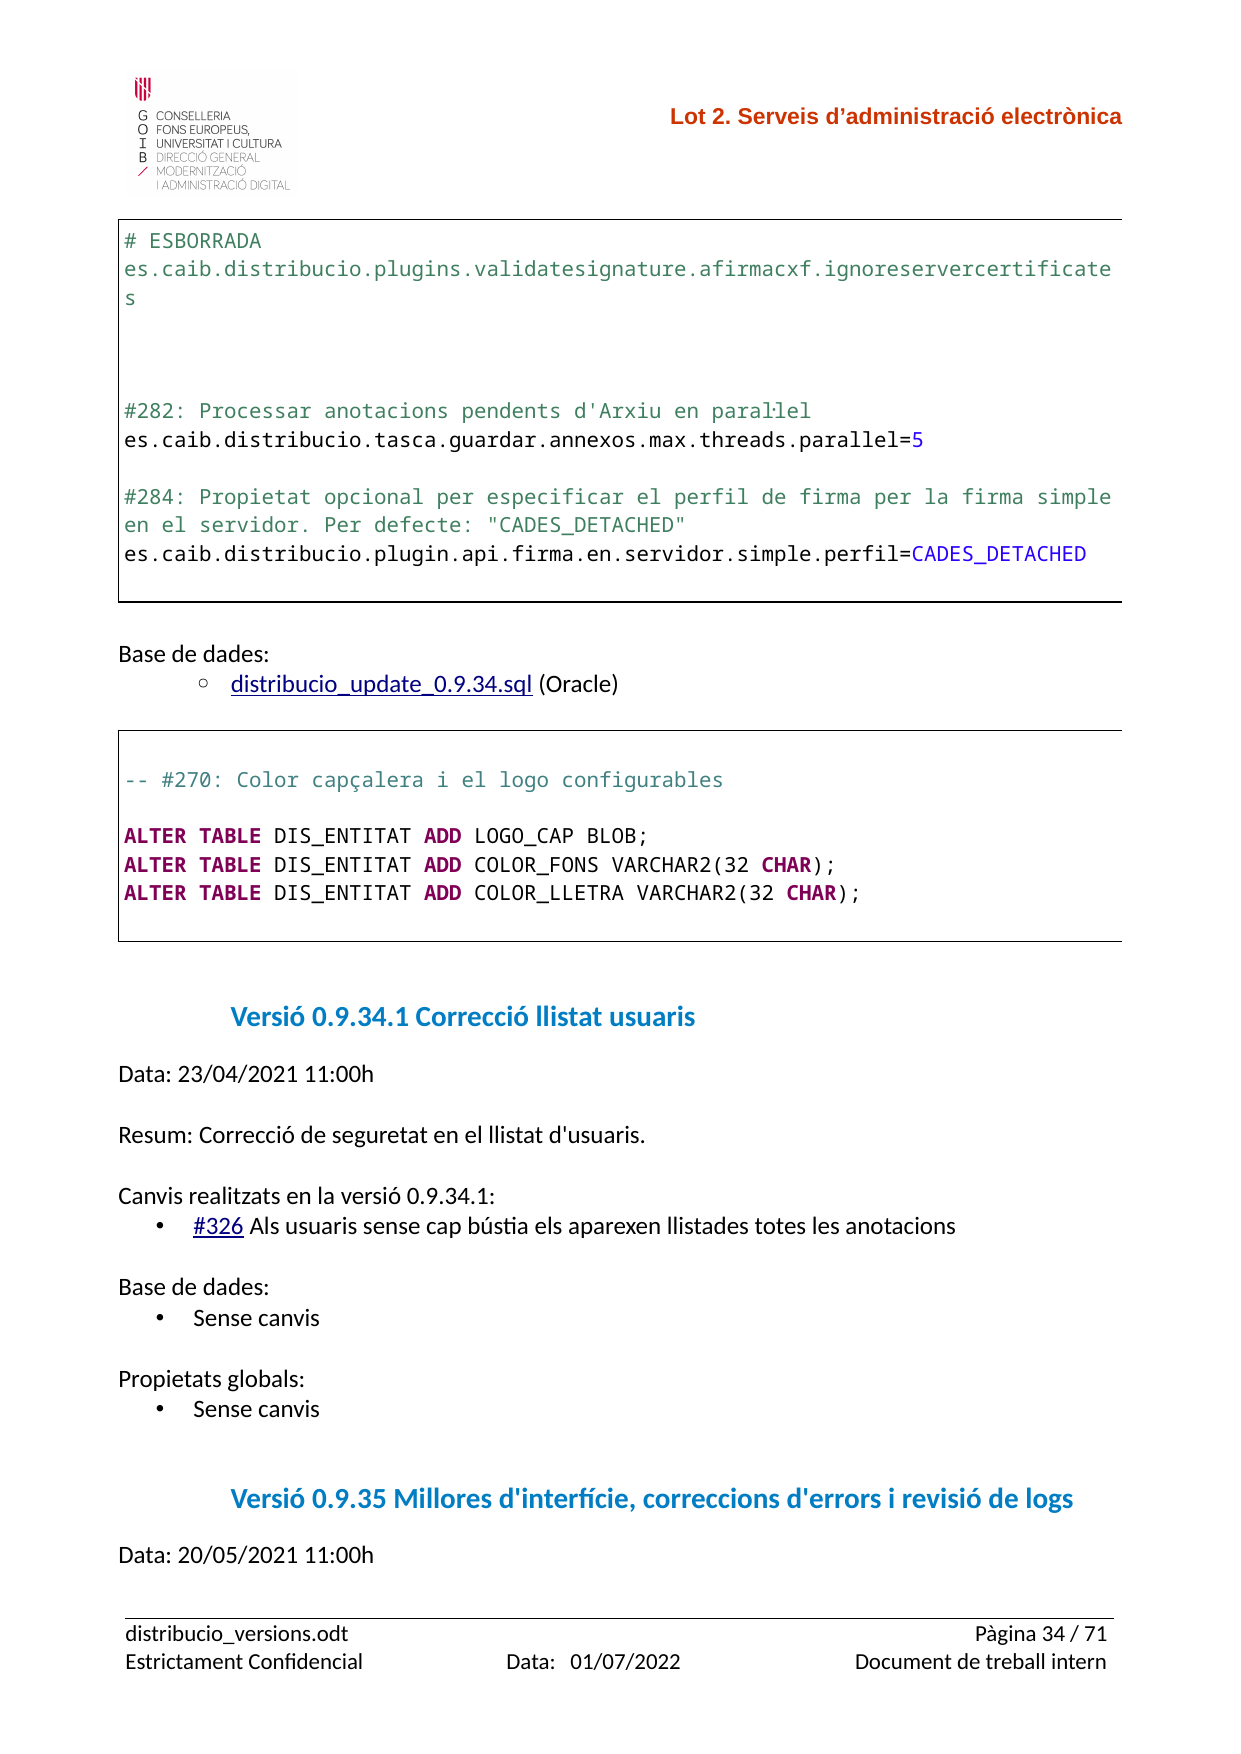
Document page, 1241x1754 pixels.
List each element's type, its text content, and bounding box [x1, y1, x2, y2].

table_header -- #270: Color capçalera i el logo configurables ALTER TABLE DIS_ENTITAT ADD LOGO_CAP BLOB; ALTER TABLE DIS_ENTITAT ADD COLOR_FONS VARCHAR2(32 CHAR); ALTER TABLE DIS_ENTITAT ADD COLOR_LLETRA VARCHAR2(32 CHAR); [119, 731, 1122, 941]
list Sense canvis [156, 1302, 1122, 1332]
text Resum: Correcció de seguretat en el llistat d'usuaris. [118, 1119, 1122, 1149]
text Canvis realitzats en la versió 0.9.34.1: [118, 1180, 1122, 1210]
text Base de dades: [118, 1271, 1122, 1302]
list distribucio_update_0.9.34.sql (Oracle) [193, 668, 1122, 699]
table_header # ESBORRADA es.caib.distribucio.plugins.validatesignature.afirmacxf.ignoreservercertificates #282: Processar anotacions pendents d'Arxiu en paral·lel es.caib.distribucio.tasca.guardar.annexos.max.threads.parallel=5 #284: Propietat opcional per especificar el perfil de firma per la firma simple en el servidor. Per defecte: "CADES_DETACHED" es.caib.distribucio.plugin.api.firma.en.servidor.simple.perfil=CADES_DETACHED [119, 220, 1122, 601]
text Data: 20/05/2021 11:00h [118, 1539, 1122, 1570]
subtitle Versió 0.9.34.1 Correcció llistat usuaris [153, 998, 1122, 1034]
picture [126, 70, 299, 197]
text Base de dades: [118, 638, 1122, 668]
list #326 Als usuaris sense cap bústia els aparexen llistades totes les anotacions [156, 1210, 1122, 1241]
text Data: 23/04/2021 11:00h [118, 1058, 1122, 1088]
text Propietats globals: [118, 1363, 1122, 1393]
list Sense canvis [156, 1393, 1122, 1424]
subtitle Versió 0.9.35 Millores d'interfície, correccions d'errors i revisió de logs [153, 1480, 1122, 1516]
